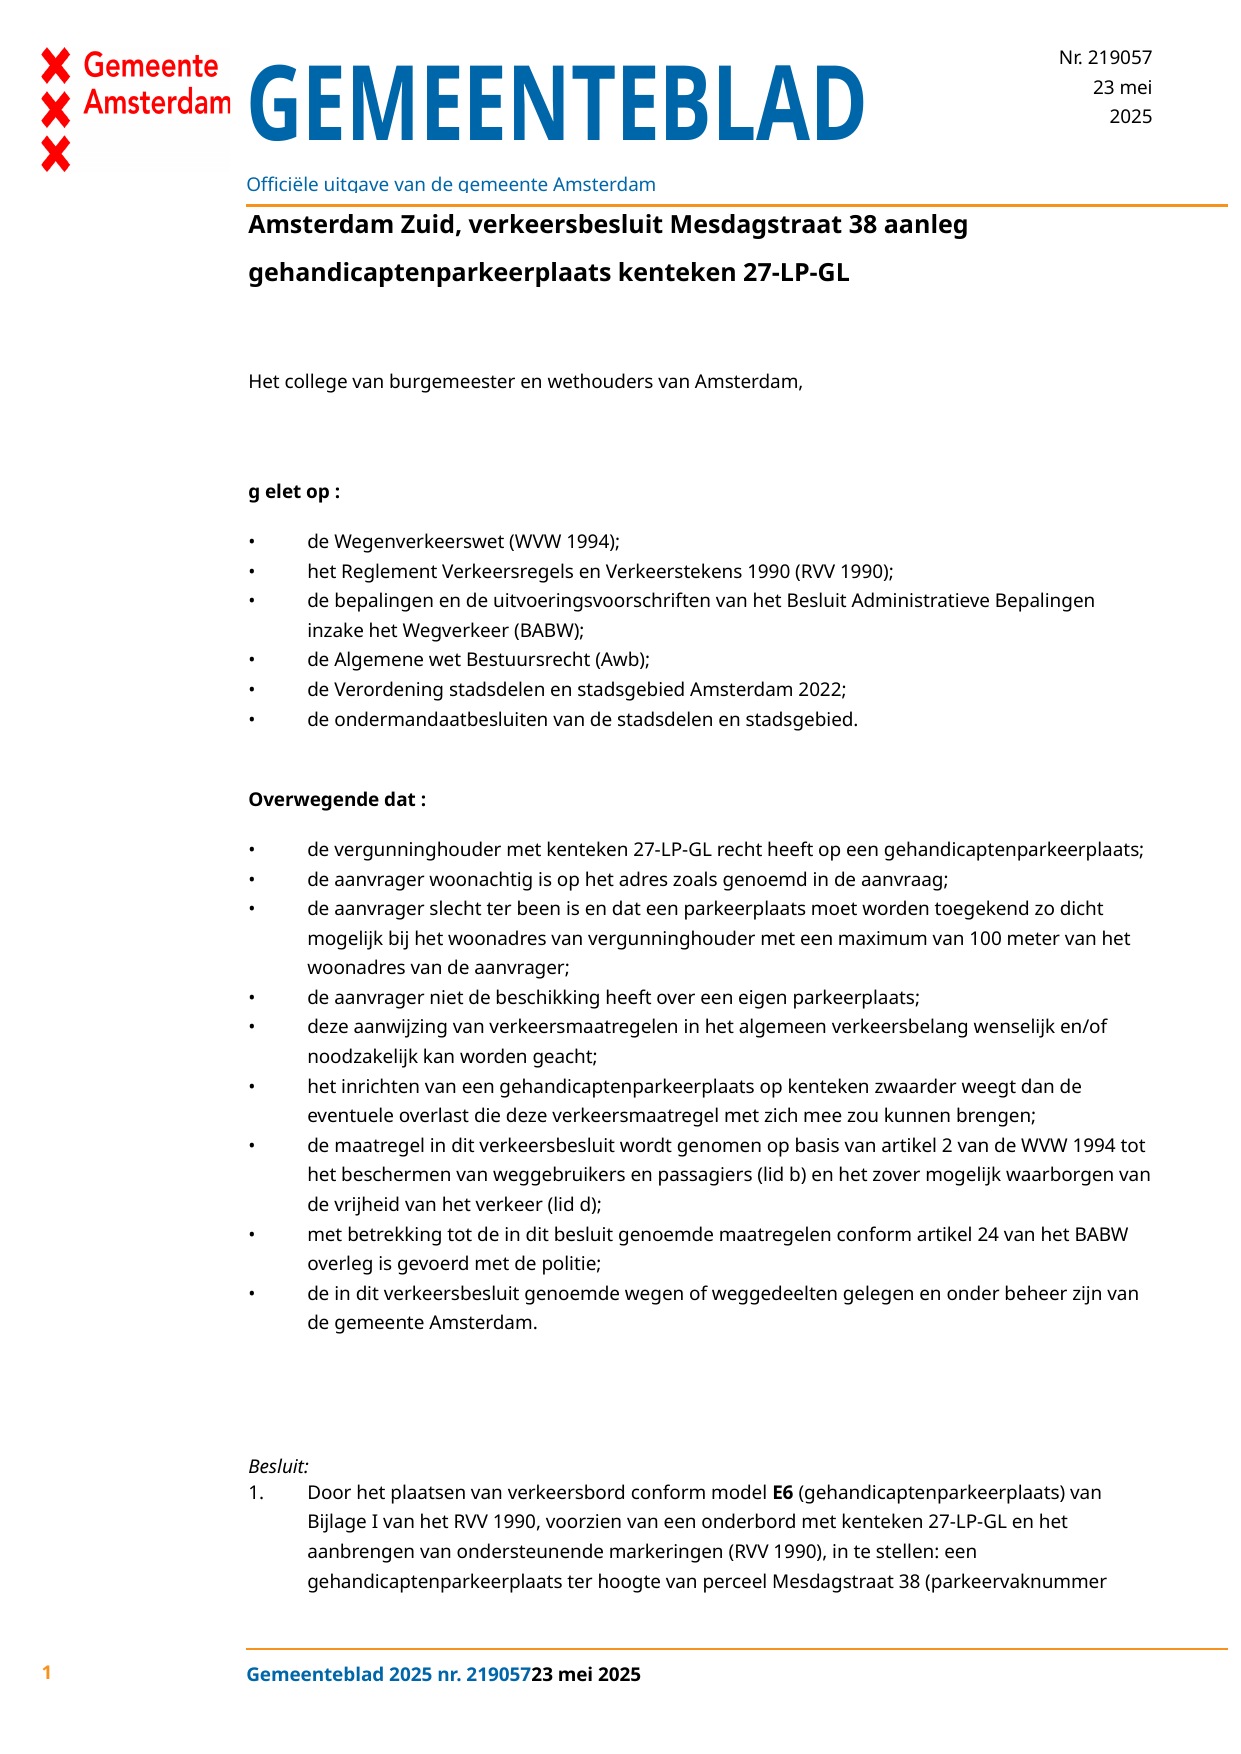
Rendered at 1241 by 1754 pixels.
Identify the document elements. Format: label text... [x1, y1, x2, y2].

list het Reglement Verkeersregels en Verkeerstekens 1990 (RVV 1990); [248, 558, 1152, 583]
list deze aanwijzing van verkeersmaatregelen in het algemeen verkeersbelang wenselijk en/of noodzakelijk kan worden geacht; [248, 1014, 1152, 1069]
list de Wegenverkeerswet (WVW 1994); [248, 528, 1152, 554]
list de in dit verkeersbesluit genoemde wegen of weggedeelten gelegen en onder beheer zijn van de gemeente Amsterdam. [248, 1280, 1152, 1335]
picture [41, 47, 231, 172]
list de bepalingen en de uitvoeringsvoorschriften van het Besluit Administratieve Bepalingen inzake het Wegverkeer (BABW); [248, 587, 1152, 643]
list met betrekking tot de in dit besluit genoemde maatregelen conform artikel 24 van het BABW overleg is gevoerd met de politie; [248, 1221, 1152, 1276]
text Overwegende dat : [248, 786, 1152, 811]
list de Algemene wet Bestuursrecht (Awb); [248, 647, 1152, 672]
list de Verordening stadsdelen en stadsgebied Amsterdam 2022; [248, 676, 1152, 702]
list de ondermandaatbesluiten van de stadsdelen en stadsgebied. [248, 706, 1152, 731]
list de aanvrager woonachtig is op het adres zoals genoemd in de aanvraag; [248, 866, 1152, 891]
list het inrichten van een gehandicaptenparkeerplaats op kenteken zwaarder weegt dan de eventuele overlast die deze verkeersmaatregel met zich mee zou kunnen brengen; [248, 1073, 1152, 1128]
text Amsterdam Zuid, verkeersbesluit Mesdagstraat 38 aanleg gehandicaptenparkeerplaats kenteken 27-LP-GL [248, 207, 1152, 288]
text Het college van burgemeester en wethouders van Amsterdam, [248, 368, 1152, 394]
list de maatregel in dit verkeersbesluit wordt genomen op basis van artikel 2 van de WVW 1994 tot het beschermen van weggebruikers en passagiers (lid b) en het zover mogelijk waarborgen van de vrijheid van het verkeer (lid d); [248, 1132, 1152, 1217]
list de aanvrager slecht ter been is en dat een parkeerplaats moet worden toegekend zo dicht mogelijk bij het woonadres van vergunninghouder met een maximum van 100 meter van het woonadres van de aanvrager; [248, 895, 1152, 980]
list de vergunninghouder met kenteken 27-LP-GL recht heeft op een gehandicaptenparkeerplaats; [248, 836, 1152, 862]
list Door het plaatsen van verkeersbord conform model E6 (gehandicaptenparkeerplaats) van Bijlage I van het RVV 1990, voorzien van een onderbord met kenteken 27-LP-GL en het aanbrengen van ondersteunende markeringen (RVV 1990), in te stellen: een gehandicaptenparkeerplaats ter hoogte van perceel Mesdagstraat 38 (parkeervaknummer [248, 1479, 1152, 1594]
text g elet op : [248, 478, 1152, 503]
list de aanvrager niet de beschikking heeft over een eigen parkeerplaats; [248, 984, 1152, 1010]
text Besluit: [248, 1453, 1152, 1479]
